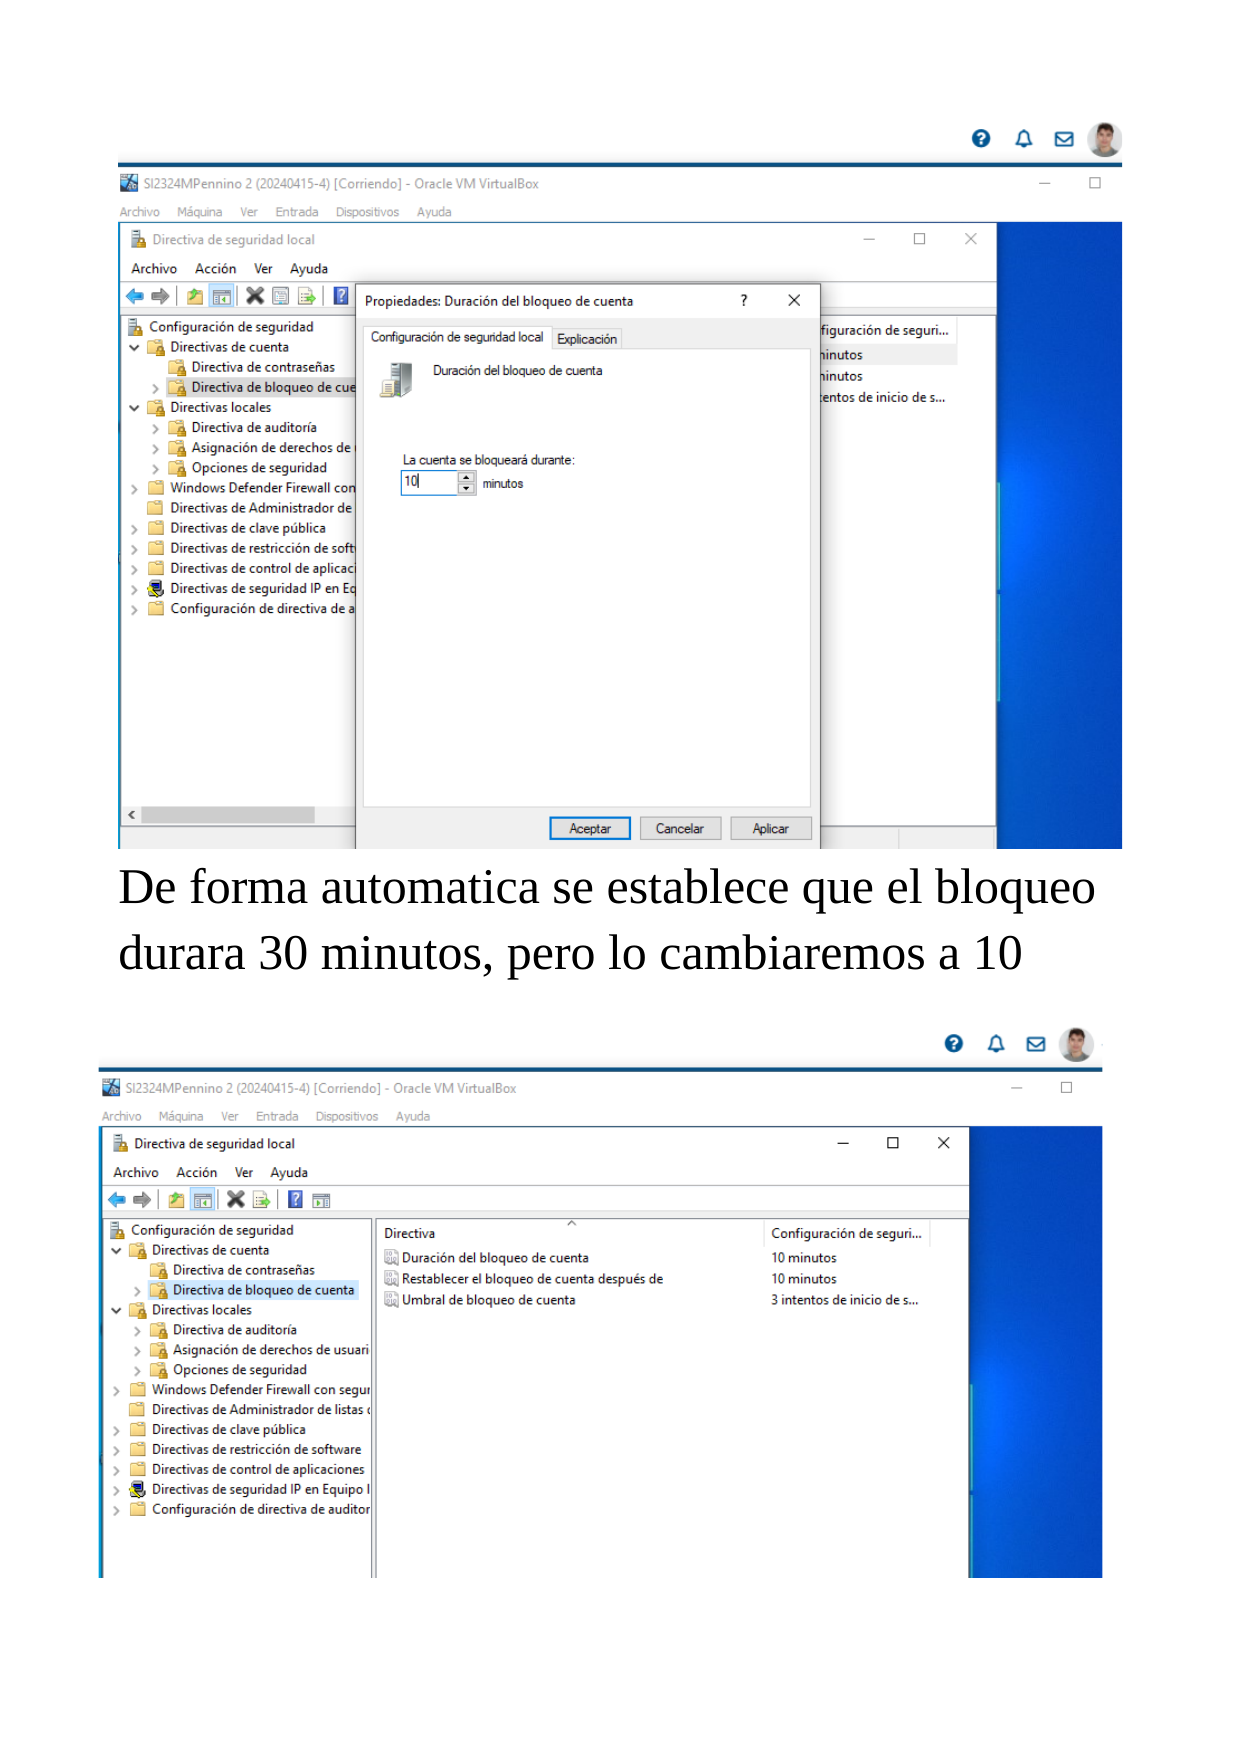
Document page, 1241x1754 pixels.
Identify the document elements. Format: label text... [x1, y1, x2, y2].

text De forma automatica se establece que el bloqueo durara 30 minutos, pero lo cambiaremos a 10 [118, 849, 1122, 981]
picture [98, 1022, 1103, 1578]
picture [118, 118, 1123, 849]
